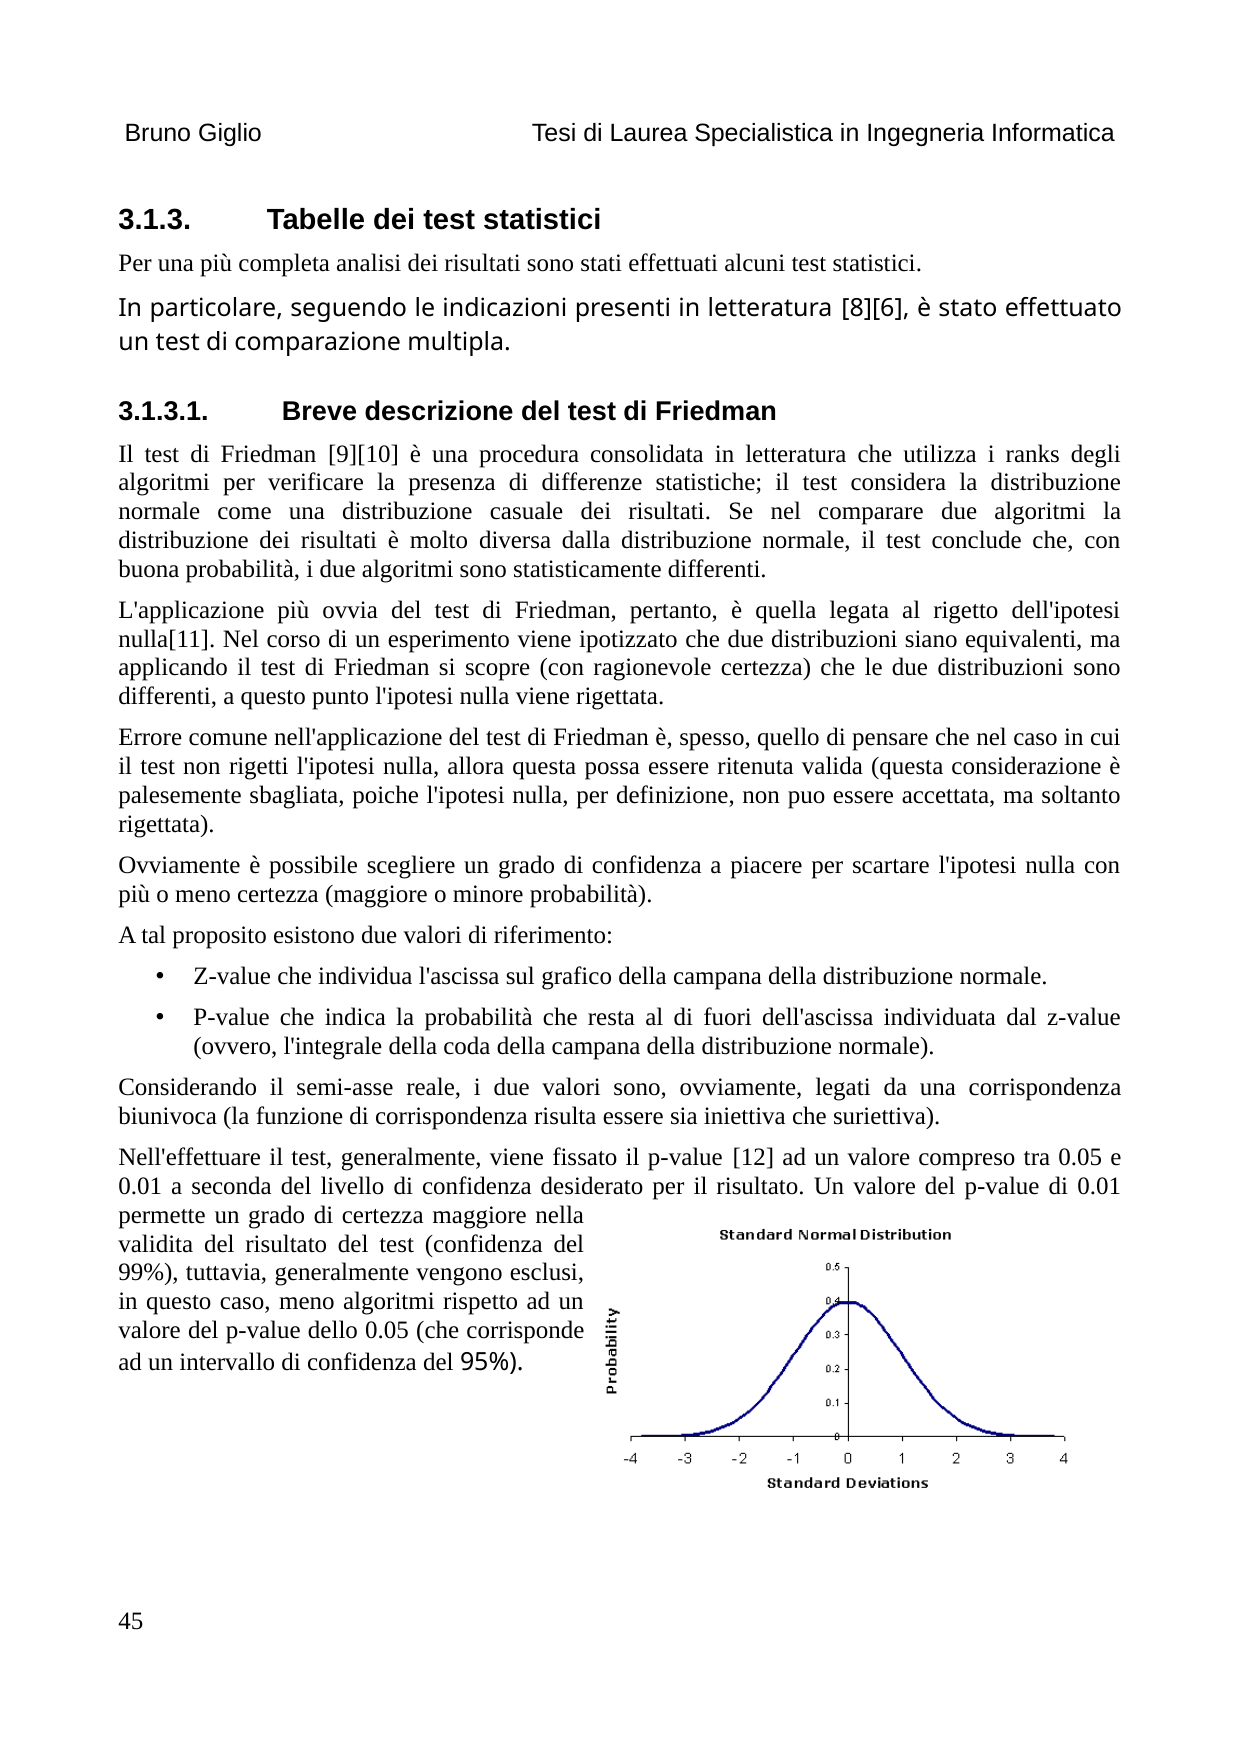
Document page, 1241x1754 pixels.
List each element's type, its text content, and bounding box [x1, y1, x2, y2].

text Errore comune nell'applicazione del test di Friedman è, spesso, quello di pensare che nel caso in cui il test non rigetti l'ipotesi nulla, allora questa possa essere ritenuta valida (questa considerazione è palesemente sbagliata, poiche l'ipotesi nulla, per definizione, non puo essere accettata, ma soltanto rigettata). [118, 722, 1122, 837]
text Ovviamente è possibile scegliere un grado di confidenza a piacere per scartare l'ipotesi nulla con più o meno certezza (maggiore o minore probabilità). [118, 850, 1122, 907]
text Per una più completa analisi dei risultati sono stati effettuati alcuni test statistici. [118, 248, 1122, 277]
subtitle Tabelle dei test statistici [118, 202, 1122, 236]
list Z-value che individua l'ascissa sul grafico della campana della distribuzione normale. [156, 961, 1122, 990]
subtitle Breve descrizione del test di Friedman [118, 395, 1122, 426]
text In particolare, seguendo le indicazioni presenti in letteratura [8][6], è stato effettuato un test di comparazione multipla. [118, 289, 1122, 357]
list P-value che indica la probabilità che resta al di fuori dell'ascissa individuata dal z-value (ovvero, l'integrale della coda della campana della distribuzione normale). [156, 1002, 1122, 1060]
text Il test di Friedman [9][10] è una procedura consolidata in letteratura che utilizza i ranks degli algoritmi per verificare la presenza di differenze statistiche; il test considera la distribuzione normale come una distribuzione casuale dei risultati. Se nel comparare due algoritmi la distribuzione dei risultati è molto diversa dalla distribuzione normale, il test conclude che, con buona probabilità, i due algoritmi sono statisticamente differenti. [118, 439, 1122, 582]
text A tal proposito esistono due valori di riferimento: [118, 920, 1122, 949]
text Considerando il semi-asse reale, i due valori sono, ovviamente, legati da una corrispondenza biunivoca (la funzione di corrispondenza risulta essere sia iniettiva che suriettiva). [118, 1072, 1122, 1130]
picture [584, 1212, 1087, 1507]
text Nell'effettuare il test, generalmente, viene fissato il p-value [12] ad un valore compreso tra 0.05 e 0.01 a seconda del livello di confidenza desiderato per il risultato. Un valore del p-value di 0.01 permette un grado di certezza maggiore nella validita del risultato del test (confidenza del 99%), tuttavia, generalmente vengono esclusi, in questo caso, meno algoritmi rispetto ad un valore del p-value dello 0.05 (che corrisponde ad un intervallo di confidenza del 95%). [118, 1142, 1122, 1378]
text L'applicazione più ovvia del test di Friedman, pertanto, è quella legata al rigetto dell'ipotesi nulla[11]. Nel corso di un esperimento viene ipotizzato che due distribuzioni siano equivalenti, ma applicando il test di Friedman si scopre (con ragionevole certezza) che le due distribuzioni sono differenti, a questo punto l'ipotesi nulla viene rigettata. [118, 595, 1122, 710]
